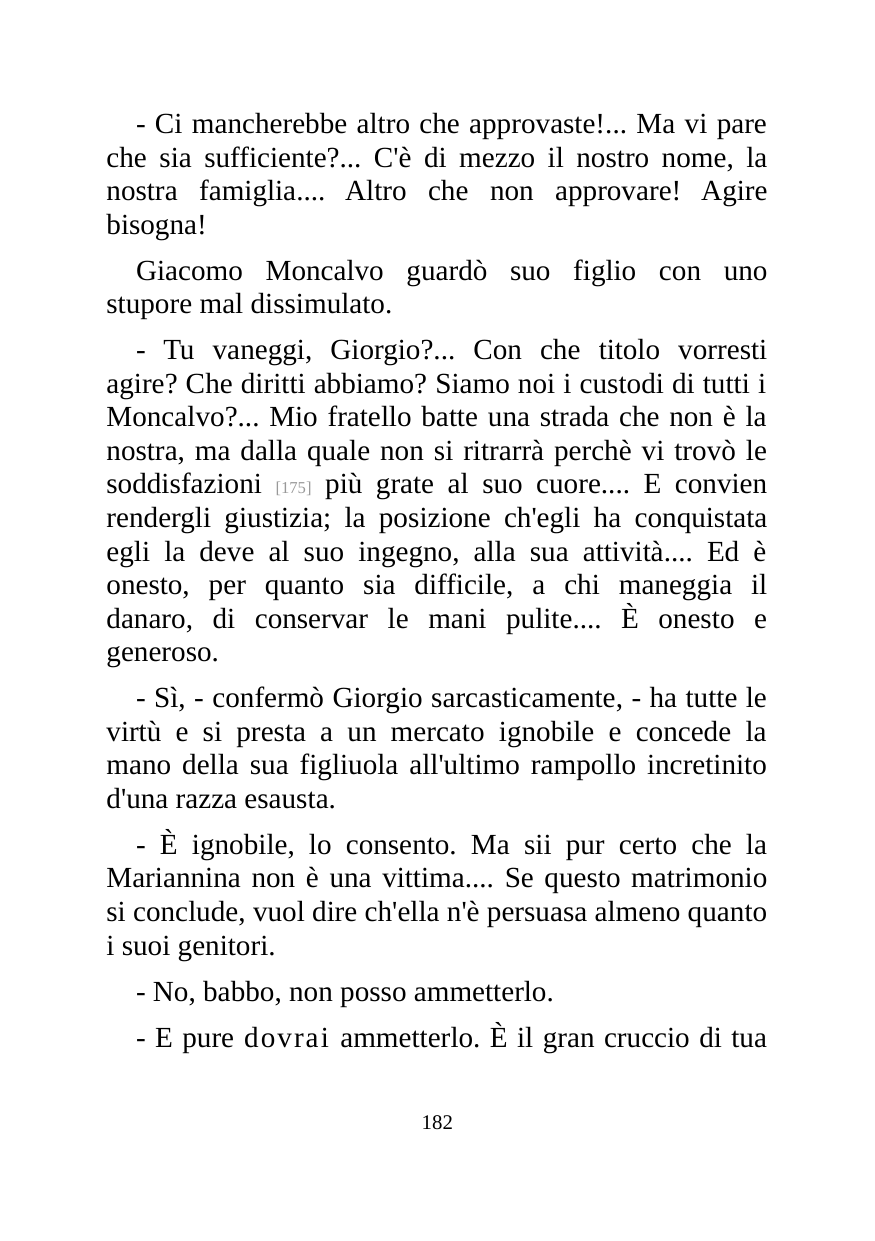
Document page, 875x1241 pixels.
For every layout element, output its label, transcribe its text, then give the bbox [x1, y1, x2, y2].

text - No, babbo, non posso ammetterlo. [106, 974, 768, 1007]
text - Sì, - confermò Giorgio sarcasticamente, - ha tutte le virtù e si presta a un mercato ignobile e concede la mano della sua figliuola all'ultimo rampollo incretinito d'una razza esausta. [106, 680, 768, 814]
text - E pure dovrai ammetterlo. È il gran cruccio di tua [106, 1020, 768, 1053]
text - È ignobile, lo consento. Ma sii pur certo che la Mariannina non è una vittima.... Se questo matrimonio si conclude, vuol dire ch'ella n'è persuasa almeno quanto i suoi genitori. [106, 827, 768, 961]
text - Ci mancherebbe altro che approvaste!... Ma vi pare che sia sufficiente?... C'è di mezzo il nostro nome, la nostra famiglia.... Altro che non approvare! Agire bisogna! [106, 106, 768, 240]
text Giacomo Moncalvo guardò suo figlio con uno stupore mal dissimulato. [106, 253, 768, 320]
text - Tu vaneggi, Giorgio?... Con che titolo vorresti agire? Che diritti abbiamo? Siamo noi i custodi di tutti i Moncalvo?... Mio fratello batte una strada che non è la nostra, ma dalla quale non si ritrarrà perchè vi trovò le soddisfazioni [175] più grate al suo cuore.... E convien rendergli giustizia; la posizione ch'egli ha conquistata egli la deve al suo ingegno, alla sua attività.... Ed è onesto, per quanto sia difficile, a chi maneggia il danaro, di conservar le mani pulite.... È onesto e generoso. [106, 332, 768, 668]
